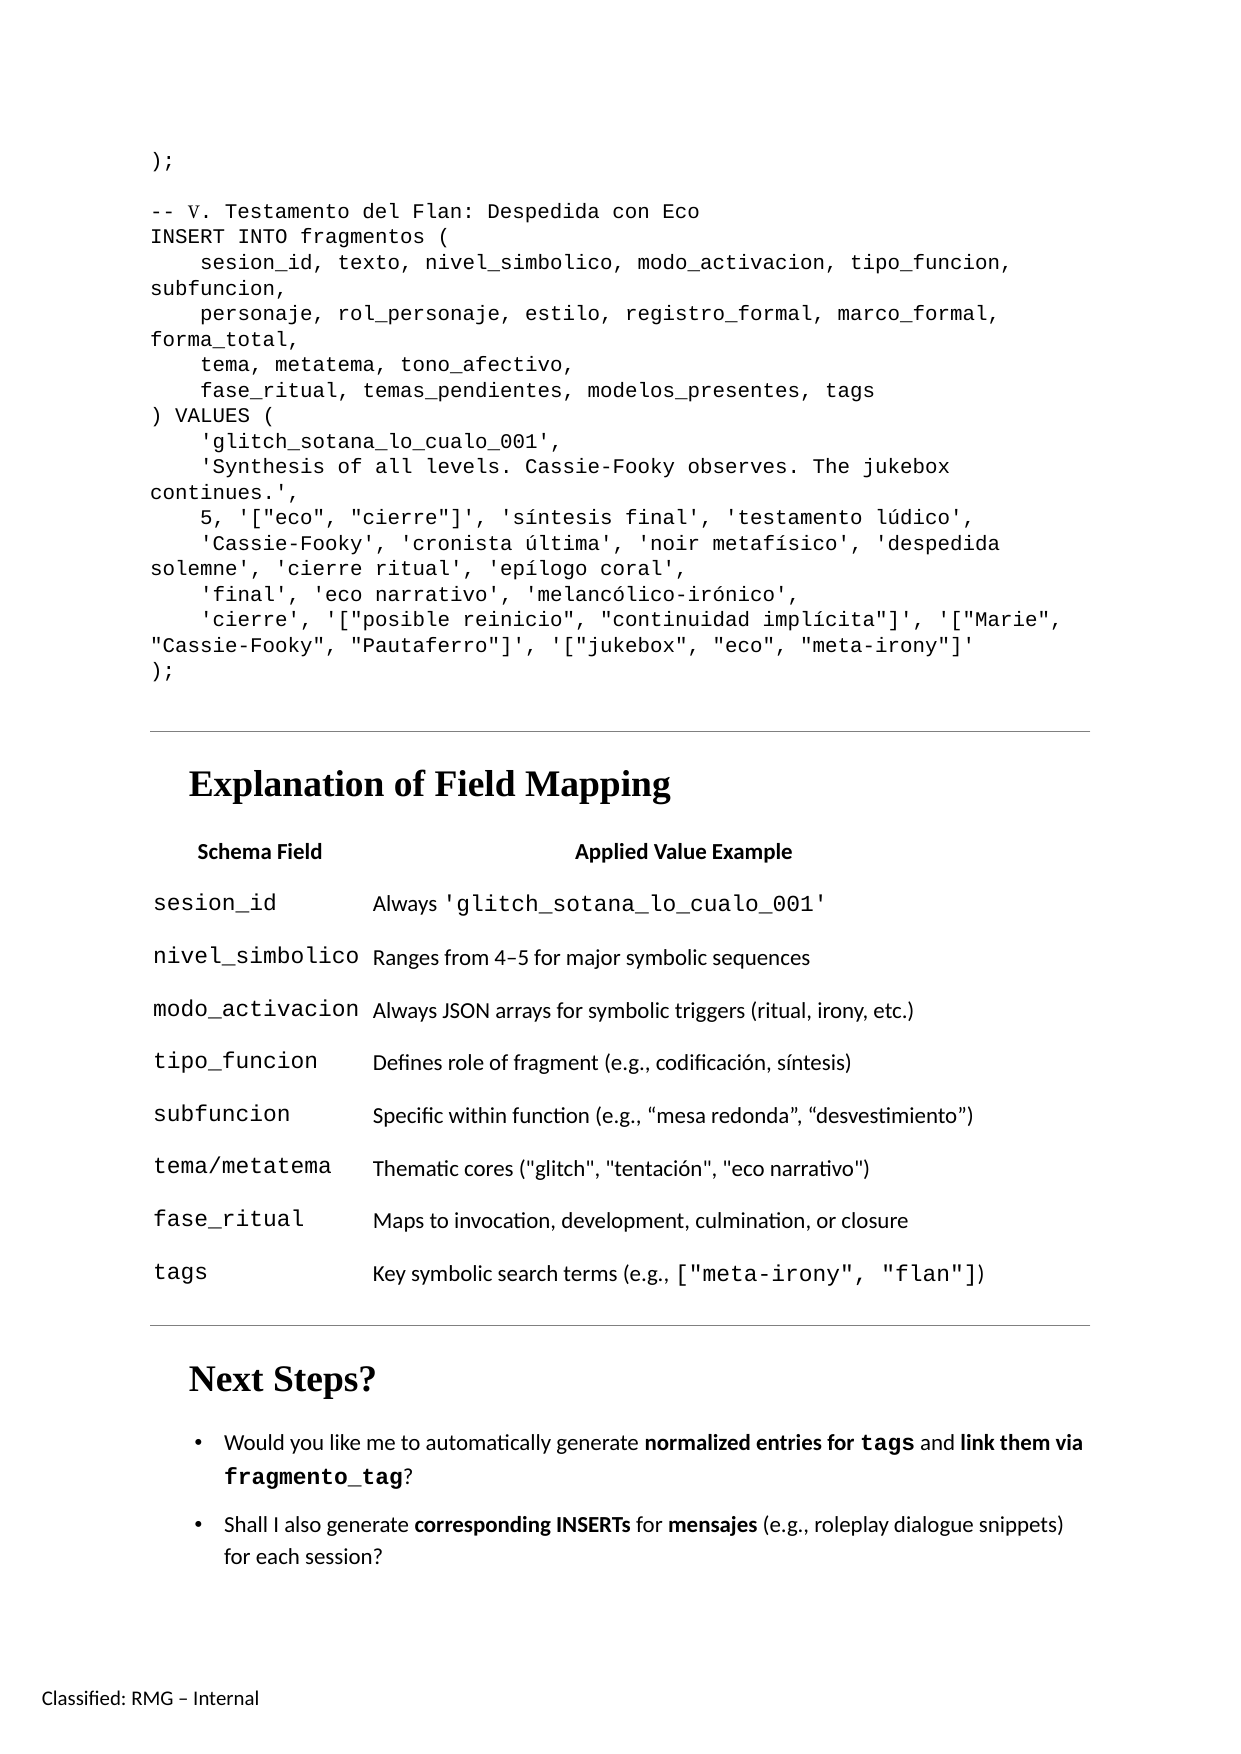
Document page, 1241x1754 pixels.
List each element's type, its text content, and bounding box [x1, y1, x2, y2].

table_cell Specific within function (e.g., “mesa redonda”, “desvestimiento”) [370, 1098, 998, 1151]
table_cell sesion_id [150, 887, 370, 940]
subtitle ✅ Next Steps? [150, 1356, 1090, 1399]
text 'glitch_sotana_lo_cualo_001', [150, 431, 1090, 454]
list Would you like me to automatically generate normalized entries for tags and link them via fragmento_tag? [194, 1428, 1090, 1491]
table_cell Always 'glitch_sotana_lo_cualo_001' [370, 887, 998, 940]
table_cell tipo_funcion [150, 1046, 370, 1098]
text INSERT INTO fragmentos ( [150, 227, 1090, 250]
text 'final', 'eco narrativo', 'melancólico-irónico', [150, 584, 1090, 607]
text 'Synthesis of all levels. Cassie-Fooky observes. The jukebox continues.', [150, 456, 1090, 505]
table_cell tags [150, 1256, 370, 1310]
text -- Ⅴ. Testamento del Flan: Despedida con Eco [150, 201, 1090, 225]
table_cell Maps to invocation, development, culmination, or closure [370, 1204, 998, 1256]
table_cell Always JSON arrays for symbolic triggers (ritual, irony, etc.) [370, 993, 998, 1046]
text personaje, rol_personaje, estilo, registro_formal, marco_formal, forma_total, [150, 303, 1090, 352]
table_header Applied Value Example [370, 834, 998, 887]
table_cell modo_activacion [150, 993, 370, 1046]
table_cell nivel_simbolico [150, 940, 370, 993]
table_cell tema/metatema [150, 1151, 370, 1203]
table_cell Ranges from 4–5 for major symbolic sequences [370, 940, 998, 993]
text sesion_id, texto, nivel_simbolico, modo_activacion, tipo_funcion, subfuncion, [150, 252, 1090, 301]
table_cell subfuncion [150, 1098, 370, 1151]
text 'cierre', '["posible reinicio", "continuidad implícita"]', '["Marie", "Cassie-Fooky", "Pautaferro"]', '["jukebox", "eco", "meta-irony"]' [150, 609, 1090, 658]
text tema, metatema, tono_afectivo, [150, 354, 1090, 378]
text fase_ritual, temas_pendientes, modelos_presentes, tags [150, 380, 1090, 403]
subtitle ✅ Explanation of Field Mapping [150, 762, 1090, 805]
table_cell Defines role of fragment (e.g., codificación, síntesis) [370, 1046, 998, 1098]
list Shall I also generate corresponding INSERTs for mensajes (e.g., roleplay dialogue snippets) for each session? [194, 1510, 1090, 1570]
table_cell Key symbolic search terms (e.g., ["meta-irony", "flan"]) [370, 1256, 998, 1310]
text 'Cassie-Fooky', 'cronista última', 'noir metafísico', 'despedida solemne', 'cierre ritual', 'epílogo coral', [150, 533, 1090, 582]
table_header Schema Field [150, 834, 370, 887]
table_cell Thematic cores ("glitch", "tentación", "eco narrativo") [370, 1151, 998, 1203]
text 5, '["eco", "cierre"]', 'síntesis final', 'testamento lúdico', [150, 507, 1090, 531]
text ); [150, 660, 1090, 684]
text ) VALUES ( [150, 405, 1090, 429]
table_cell fase_ritual [150, 1204, 370, 1256]
text ); [150, 150, 1090, 174]
